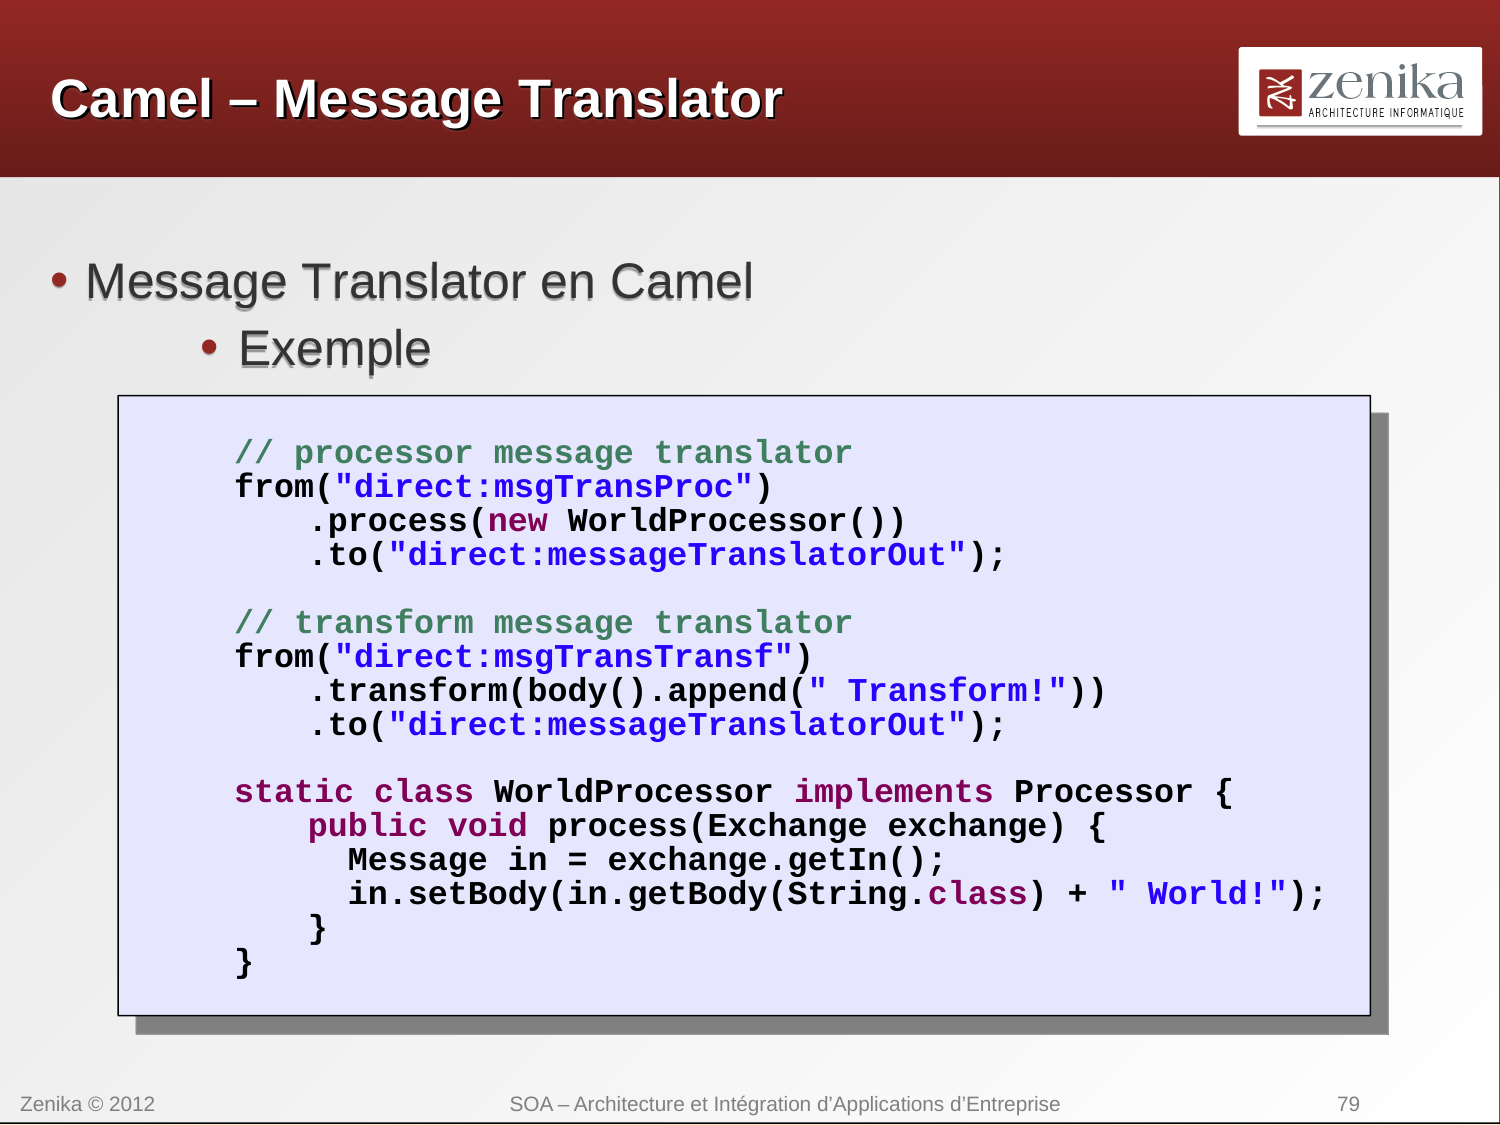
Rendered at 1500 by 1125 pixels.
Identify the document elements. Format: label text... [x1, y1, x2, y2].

title Camel – Message Translator [50, 22, 1206, 172]
subtitle Message Translator en Camel Exemple [50, 249, 1477, 1064]
text_box // processor message translator from("direct:msgTransProc") .process(new WorldProcessor()) .to("direct:messageTranslatorOut"); // transform message translator from("direct:msgTransTransf") .transform(body().append(" Transform!")) .to("direct:messageTranslatorOut"); static class WorldProcessor implements Processor { public void process(Exchange exchange) { Message in = exchange.getIn(); in.setBody(in.getBody(String.class) + " World!"); } } [118, 395, 1371, 1016]
